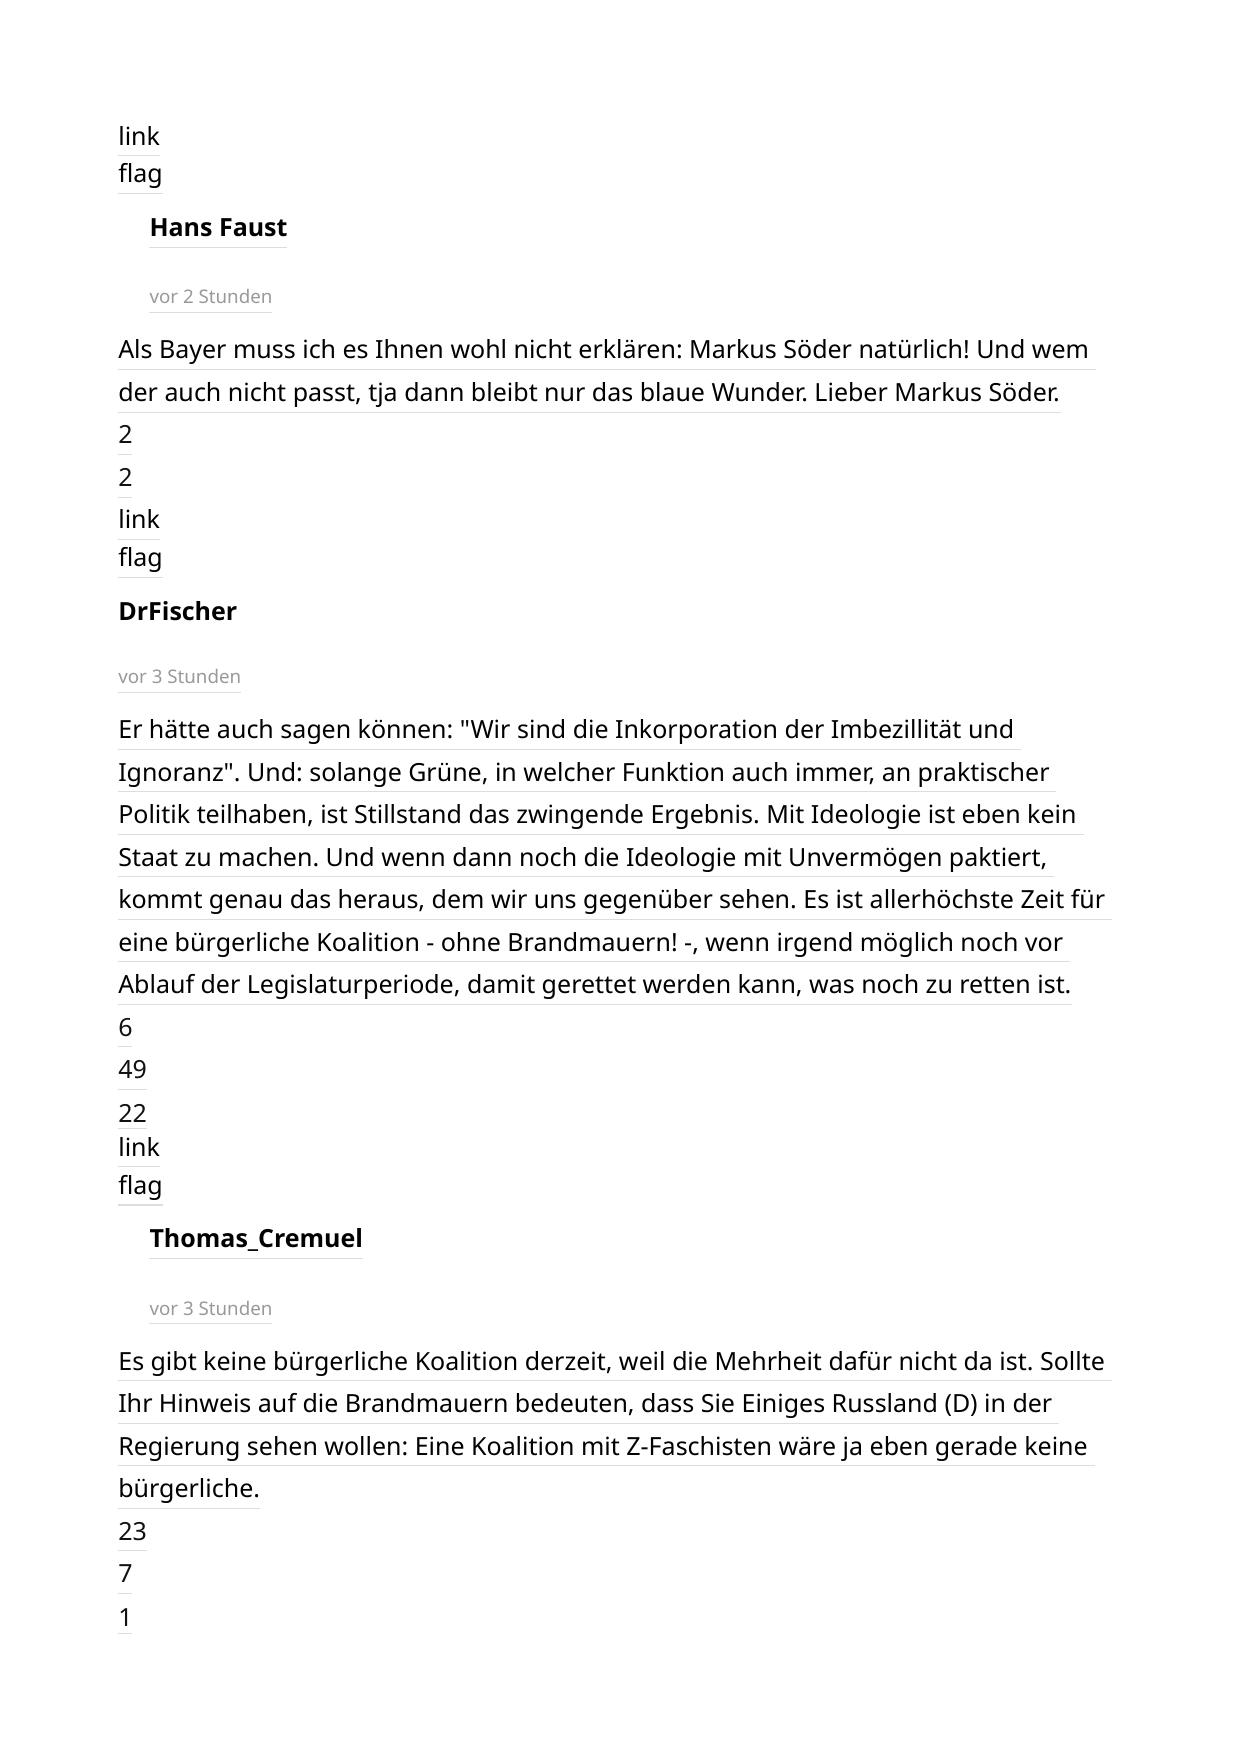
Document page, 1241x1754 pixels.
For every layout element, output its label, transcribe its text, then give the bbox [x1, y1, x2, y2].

text link [118, 502, 1122, 540]
text vor 3 Stunden [118, 663, 1117, 693]
text 2 [118, 417, 1122, 455]
text Er hätte auch sagen können: "Wir sind die Inkorporation der Imbezillität und Ignoranz". Und: solange Grüne, in welcher Funktion auch immer, an praktischer Politik teilhaben, ist Stillstand das zwingende Ergebnis. Mit Ideologie ist eben kein Staat zu machen. Und wenn dann noch die Ideologie mit Unvermögen paktiert, kommt genau das heraus, dem wir uns gegenüber sehen. Es ist allerhöchste Zeit für eine bürgerliche Koalition - ohne Brandmauern! -, wenn irgend möglich noch vor Ablauf der Legislaturperiode, damit gerettet werden kann, was noch zu retten ist. [118, 712, 1122, 1005]
text 2 [118, 459, 1122, 498]
text flag [118, 1167, 1122, 1206]
text Als Bayer muss ich es Ihnen wohl nicht erklären: Markus Söder natürlich! Und wem der auch nicht passt, tja dann bleibt nur das blaue Wunder. Lieber Markus Söder. [118, 332, 1122, 413]
text 49 [118, 1052, 1122, 1090]
text 22 [118, 1094, 1122, 1129]
text Hans Faust [149, 210, 1122, 248]
text 6 [118, 1009, 1122, 1047]
text link [118, 118, 1122, 156]
text vor 3 Stunden [149, 1295, 1117, 1324]
text flag [118, 156, 1122, 194]
text link [118, 1129, 1122, 1167]
text 23 [118, 1513, 1122, 1551]
text 1 [118, 1598, 1122, 1634]
text DrFischer [118, 594, 1122, 628]
text Es gibt keine bürgerliche Koalition derzeit, weil die Mehrheit dafür nicht da ist. Sollte Ihr Hinweis auf die Brandmauern bedeuten, dass Sie Einiges Russland (D) in der Regierung sehen wollen: Eine Koalition mit Z-Faschisten wäre ja eben gerade keine bürgerliche. [118, 1343, 1122, 1509]
text flag [118, 540, 1122, 578]
text 7 [118, 1556, 1122, 1594]
text Thomas_Cremuel [149, 1221, 1122, 1259]
text vor 2 Stunden [149, 283, 1117, 313]
